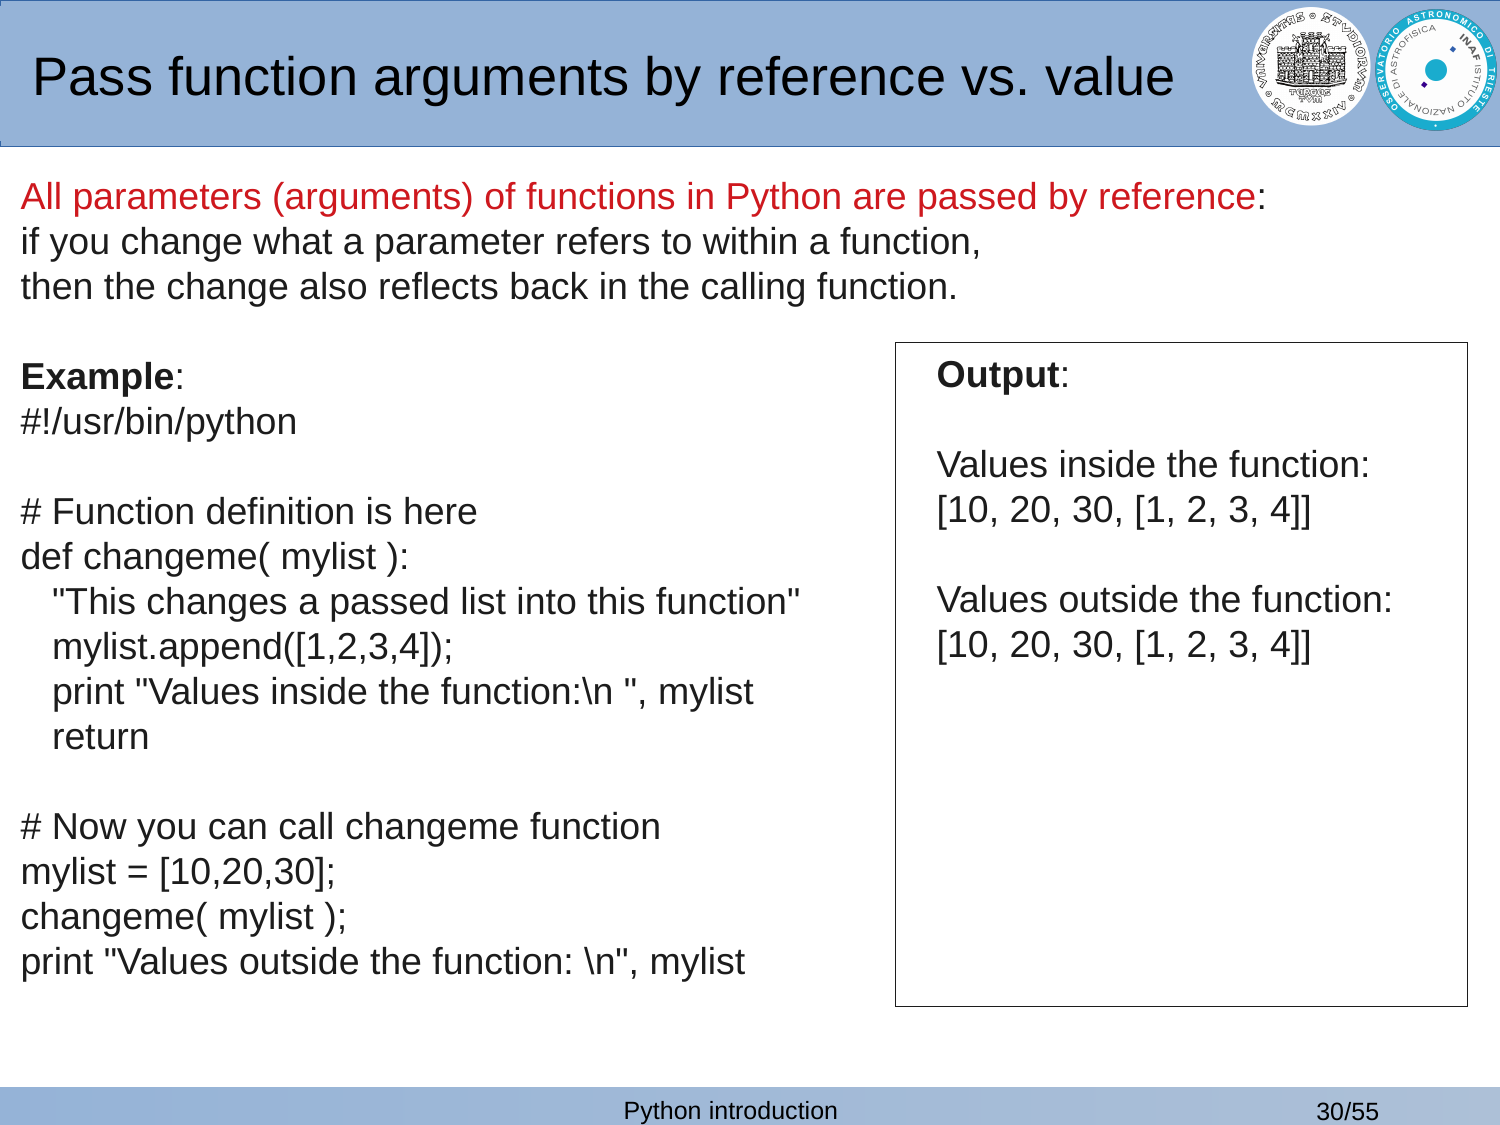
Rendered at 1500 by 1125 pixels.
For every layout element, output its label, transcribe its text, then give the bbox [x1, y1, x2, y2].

text_box [895, 342, 1468, 1007]
list All parameters (arguments) of functions in Python are passed by reference: if you change what a parameter refers to within a function, then the change also reflects back in the calling function. Example: #!/usr/bin/python # Function definition is here def changeme( mylist ): "This changes a passed list into this function" mylist.append([1,2,3,4]); print "Values inside the function:\n ", mylist return # Now you can call changeme function mylist = [10,20,30]; changeme( mylist ); print "Values outside the function: \n", mylist [5, 164, 1500, 1075]
list Output: Values inside the function: [10, 20, 30, [1, 2, 3, 4]] Values outside the function: [10, 20, 30, [1, 2, 3, 4]] [921, 342, 1500, 993]
picture [1252, 0, 1500, 156]
text_box Pass function arguments by reference vs. value [0, 5, 1243, 141]
